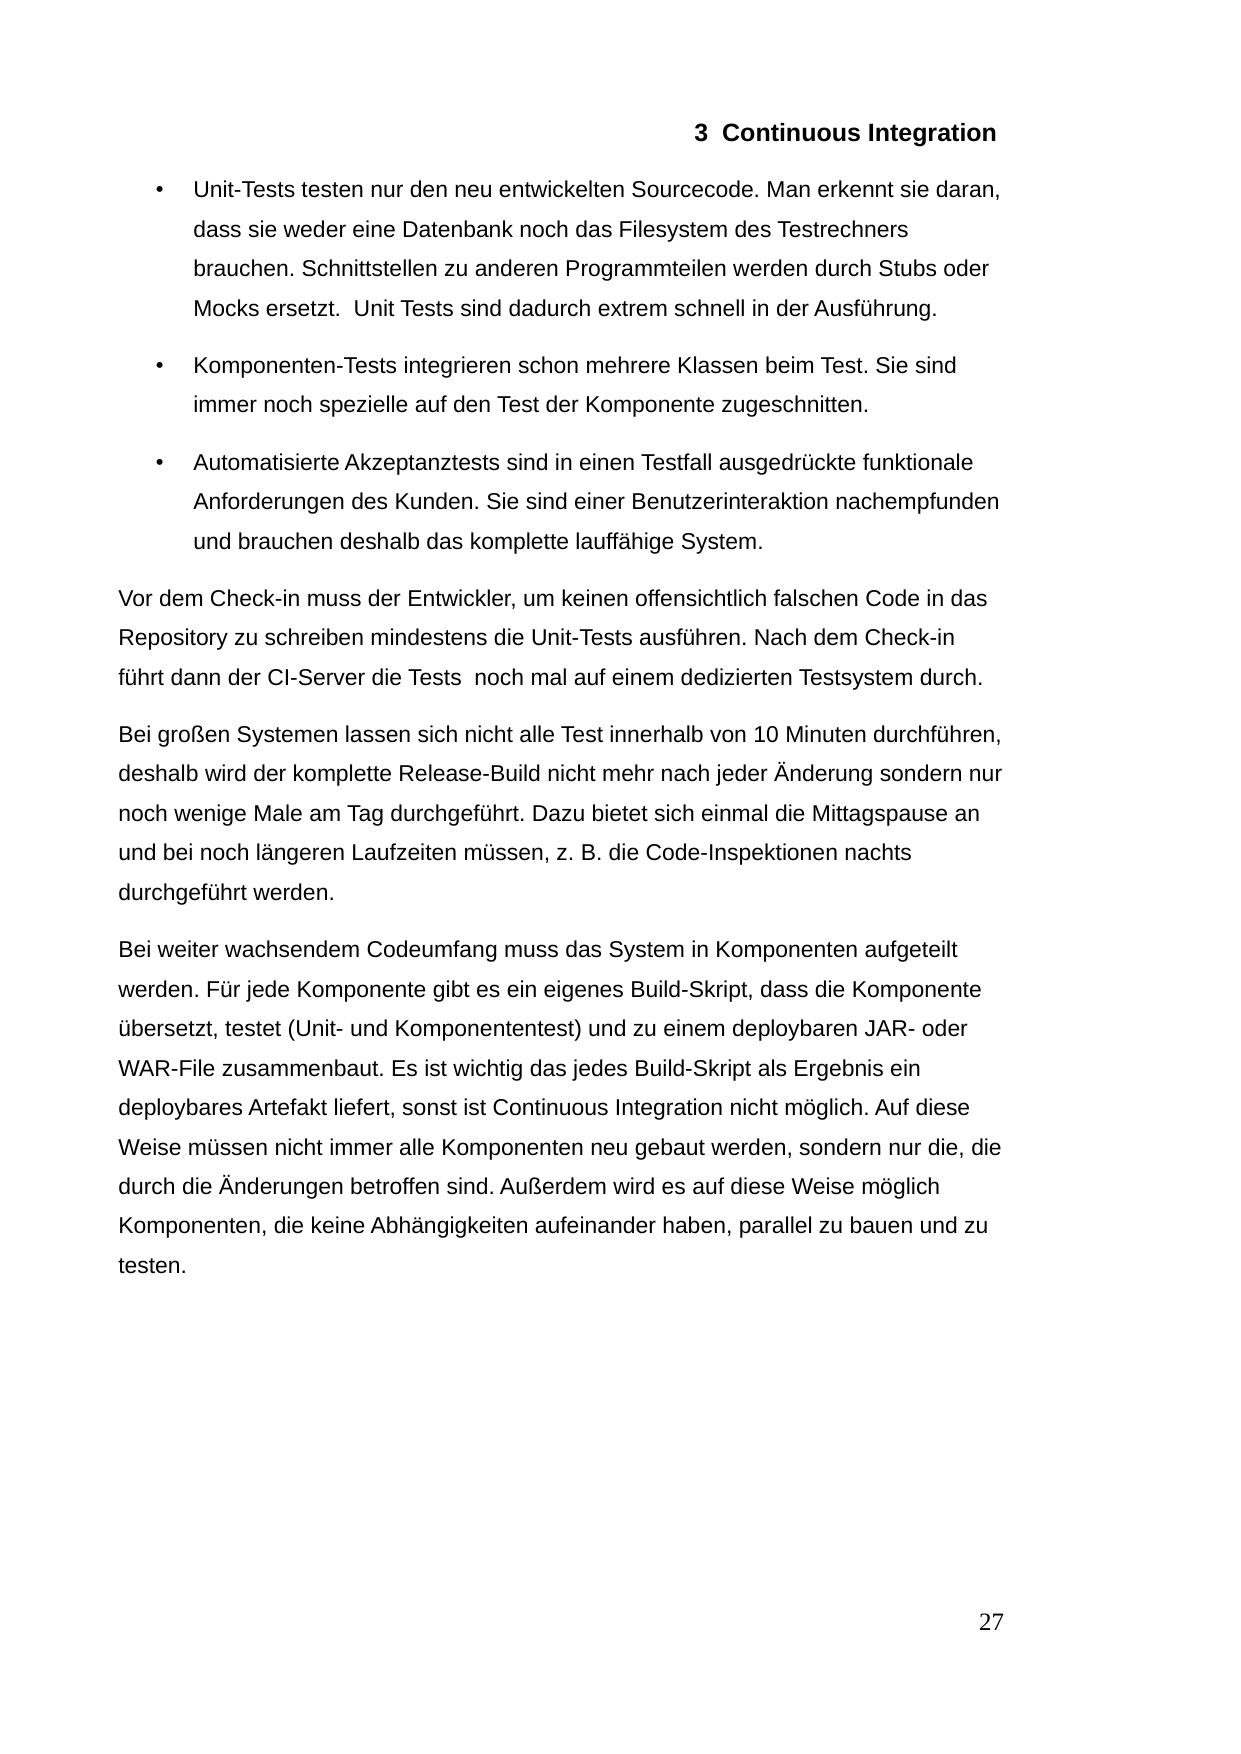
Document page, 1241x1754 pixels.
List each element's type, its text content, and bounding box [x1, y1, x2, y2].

text Bei großen Systemen lassen sich nicht alle Test innerhalb von 10 Minuten durchführen, deshalb wird der komplette Release-Build nicht mehr nach jeder Änderung sondern nur noch wenige Male am Tag durchgeführt. Dazu bietet sich einmal die Mittagspause an und bei noch längeren Laufzeiten müssen, z. B. die Code-Inspektionen nachts durchgeführt werden. [118, 721, 1004, 905]
text Bei weiter wachsendem Codeumfang muss das System in Komponenten aufgeteilt werden. Für jede Komponente gibt es ein eigenes Build-Skript, dass die Komponente übersetzt, testet (Unit- und Komponententest) und zu einem deploybaren JAR- oder WAR-File zusammenbaut. Es ist wichtig das jedes Build-Skript als Ergebnis ein deploybares Artefakt liefert, sonst ist Continuous Integration nicht möglich. Auf diese Weise müssen nicht immer alle Komponenten neu gebaut werden, sondern nur die, die durch die Änderungen betroffen sind. Außerdem wird es auf diese Weise möglich Komponenten, die keine Abhängigkeiten aufeinander haben, parallel zu bauen und zu testen. [118, 936, 1004, 1278]
text Vor dem Check-in muss der Entwickler, um keinen offensichtlich falschen Code in das Repository zu schreiben mindestens die Unit-Tests ausführen. Nach dem Check-in führt dann der CI-Server die Tests noch mal auf einem dedizierten Testsystem durch. [118, 585, 1004, 690]
list Komponenten-Tests integrieren schon mehrere Klassen beim Test. Sie sind immer noch spezielle auf den Test der Komponente zugeschnitten. [156, 352, 1004, 418]
list Automatisierte Akzeptanztests sind in einen Testfall ausgedrückte funktionale Anforderungen des Kunden. Sie sind einer Benutzerinteraktion nachempfunden und brauchen deshalb das komplette lauffähige System. [156, 449, 1004, 554]
list Unit-Tests testen nur den neu entwickelten Sourcecode. Man erkennt sie daran, dass sie weder eine Datenbank noch das Filesystem des Testrechners brauchen. Schnittstellen zu anderen Programmteilen werden durch Stubs oder Mocks ersetzt. Unit Tests sind dadurch extrem schnell in der Ausführung. [156, 176, 1004, 321]
